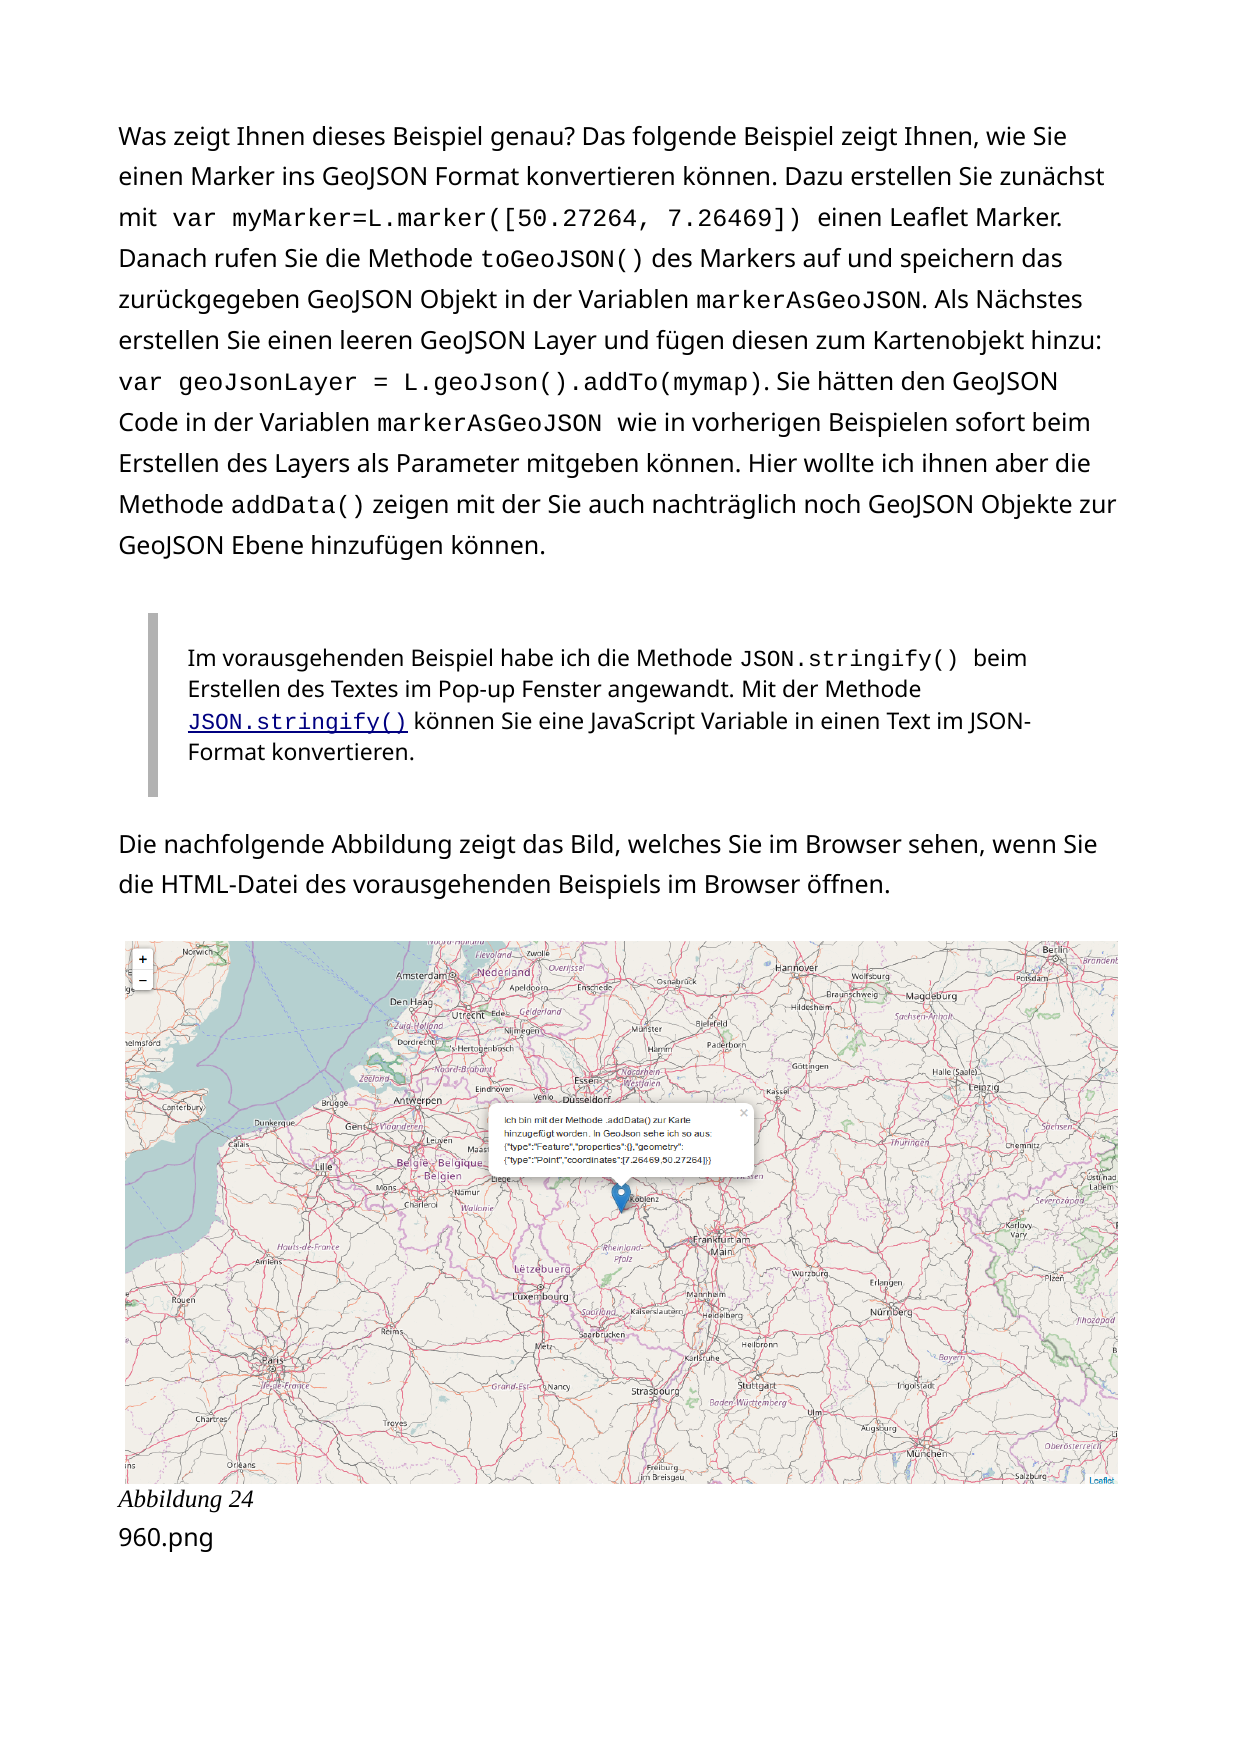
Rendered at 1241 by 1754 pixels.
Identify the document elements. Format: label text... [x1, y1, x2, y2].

text [118, 922, 1122, 935]
picture [118, 935, 1123, 1484]
text Abbildung 24 [118, 1484, 1122, 1512]
text Die nachfolgende Abbildung zeigt das Bild, welches Sie im Browser sehen, wenn Sie die HTML-Datei des vorausgehenden Beispiels im Browser öffnen. [118, 826, 1122, 901]
text Im vorausgehenden Beispiel habe ich die Methode JSON.stringify() beim Erstellen des Textes im Pop-up Fenster angewandt. Mit der Methode JSON.stringify() können Sie eine JavaScript Variable in einen Text im JSON-Format konvertieren. [158, 613, 1093, 797]
text Was zeigt Ihnen dieses Beispiel genau? Das folgende Beispiel zeigt Ihnen, wie Sie einen Marker ins GeoJSON Format konvertieren können. Dazu erstellen Sie zunächst mit var myMarker=L.marker([50.27264, 7.26469]) einen Leaflet Marker. Danach rufen Sie die Methode toGeoJSON() des Markers auf und speichern das zurückgegeben GeoJSON Objekt in der Variablen markerAsGeoJSON. Als Nächstes erstellen Sie einen leeren GeoJSON Layer und fügen diesen zum Kartenobjekt hinzu: var geoJsonLayer = L.geoJson().addTo(mymap). Sie hätten den GeoJSON Code in der Variablen markerAsGeoJSON wie in vorherigen Beispielen sofort beim Erstellen des Layers als Parameter mitgeben können. Hier wollte ich ihnen aber die Methode addData() zeigen mit der Sie auch nachträglich noch GeoJSON Objekte zur GeoJSON Ebene hinzufügen können. [118, 118, 1122, 562]
text 960.png [118, 1512, 1122, 1553]
